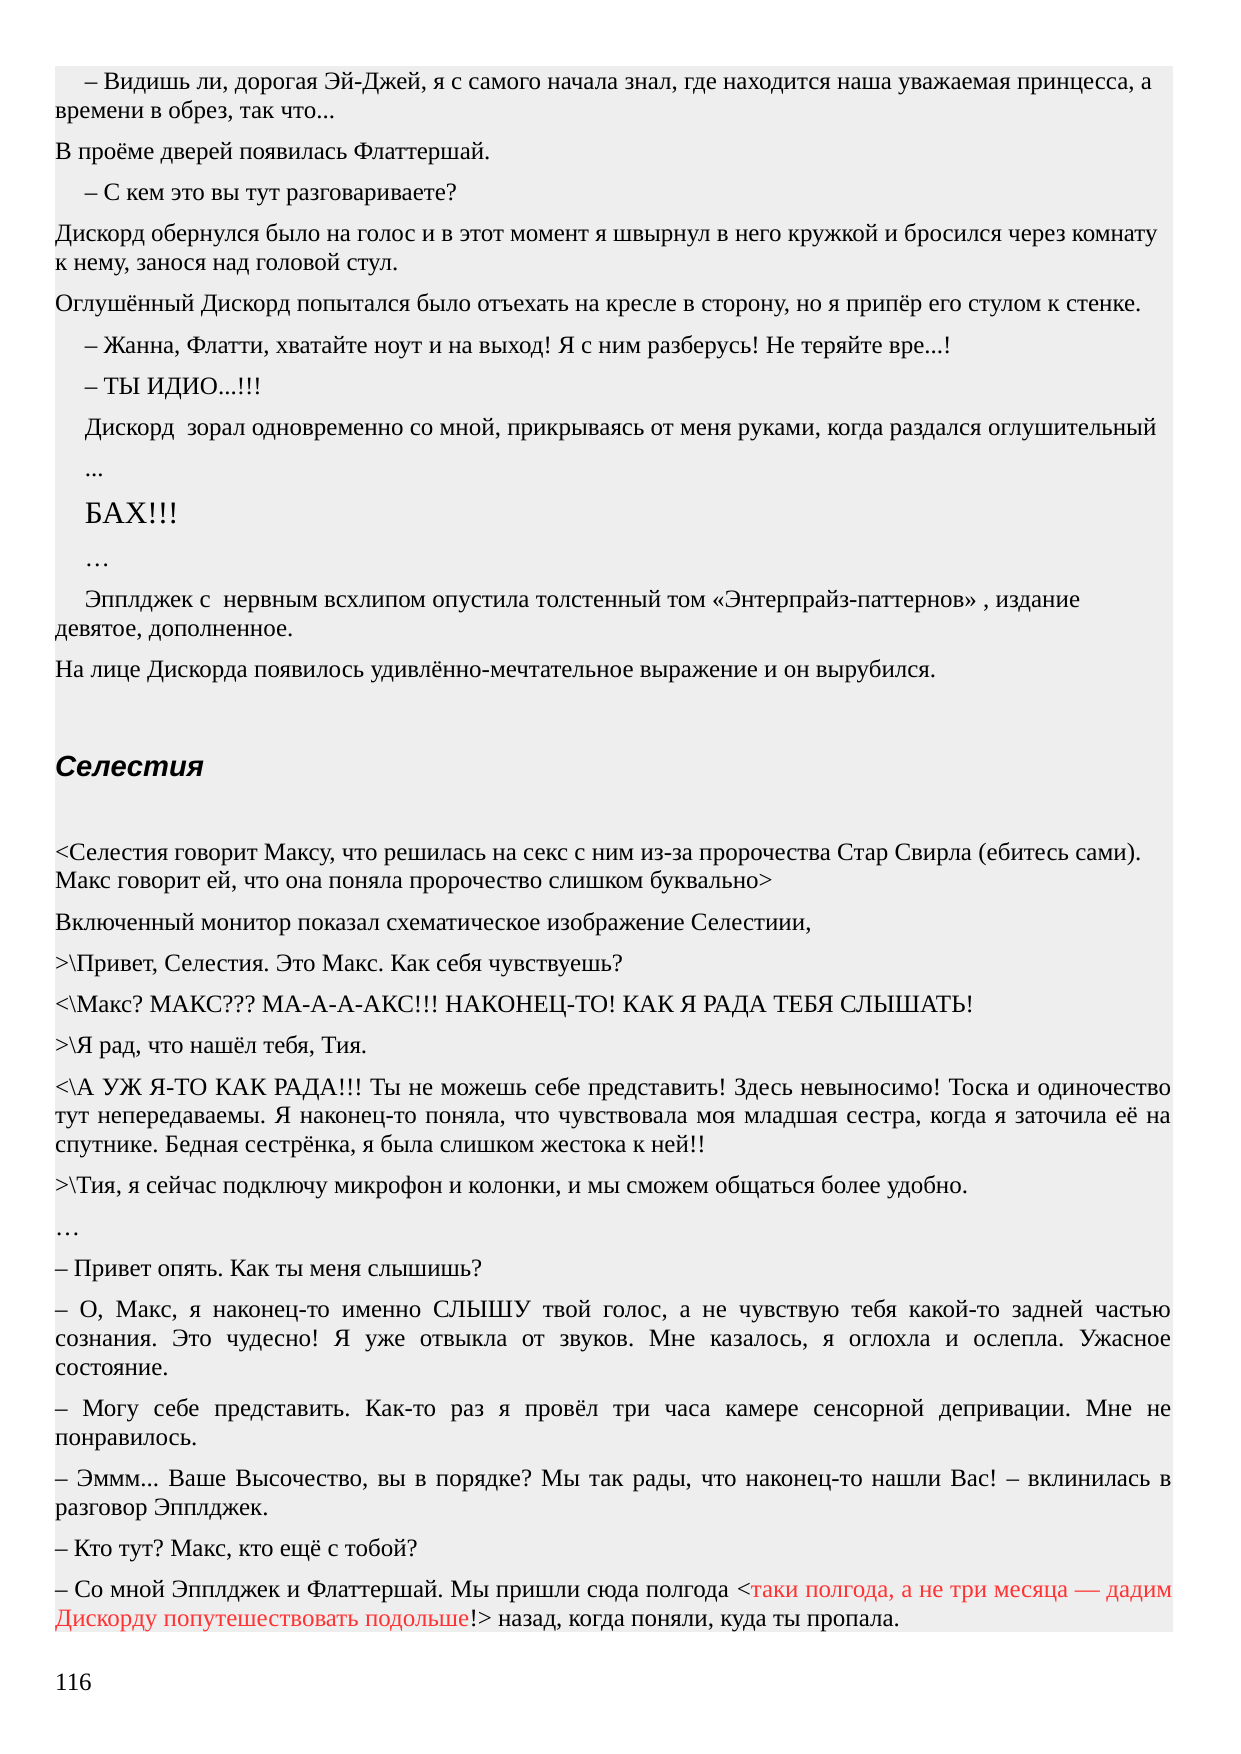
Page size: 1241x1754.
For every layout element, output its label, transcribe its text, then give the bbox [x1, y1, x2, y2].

text На лице Дискорда появилось удивлённо-мечтательное выражение и он вырубился. [55, 654, 1173, 683]
text Включенный монитор показал схематическое изображение Селестиии, [55, 907, 1173, 936]
subtitle Селестия [55, 749, 1173, 783]
text >\Привет, Селестия. Это Макс. Как себя чувствуешь? [55, 948, 1173, 977]
text – С кем это вы тут разговариваете? [55, 177, 1173, 206]
text БАХ!!! [55, 495, 1173, 531]
text Дискорд зорал одновременно со мной, прикрываясь от меня руками, когда раздался оглушительный [55, 412, 1173, 441]
text ... [55, 453, 1173, 482]
text – Жанна, Флатти, хватайте ноут и на выход! Я с ним разберусь! Не теряйте вре...! [55, 330, 1173, 358]
text Эпплджек с нервным всхлипом опустила толстенный том «Энтерпрайз-паттернов» , издание девятое, дополненное. [55, 584, 1173, 642]
text – Со мной Эпплджек и Флаттершай. Мы пришли сюда полгода <таки полгода, а не три месяца — дадим Дискорду попутешествовать подольше!> назад, когда поняли, куда ты пропала. [55, 1574, 1173, 1632]
text <\Макс? МАКС??? МА-А-А-АКС!!! НАКОНЕЦ-ТО! КАК Я РАДА ТЕБЯ СЛЫШАТЬ! [55, 989, 1173, 1018]
list Дискорд обернулся было на голос и в этот момент я швырнул в него кружкой и бросился через комнату к нему, занося над головой стул. [55, 218, 1173, 276]
text – О, Макс, я наконец-то именно СЛЫШУ твой голос, а не чувствую тебя какой-то задней частью сознания. Это чудесно! Я уже отвыкла от звуков. Мне казалось, я оглохла и ослепла. Ужасное состояние. [55, 1294, 1173, 1381]
text … [55, 543, 1173, 572]
text – Привет опять. Как ты меня слышишь? [55, 1253, 1173, 1282]
text – ТЫ ИДИО...!!! [55, 371, 1173, 400]
text В проёме дверей появилась Флаттершай. [55, 136, 1173, 165]
text <Селестия говорит Максу, что решилась на секс с ним из-за пророчества Стар Свирла (ебитесь сами). Макс говорит ей, что она поняла пророчество слишком буквально> [55, 837, 1173, 894]
text – Видишь ли, дорогая Эй-Джей, я с самого начала знал, где находится наша уважаемая принцесса, а времени в обрез, так что... [55, 66, 1173, 123]
text … [55, 1212, 1173, 1241]
text – Эммм... Ваше Высочество, вы в порядке? Мы так рады, что наконец-то нашли Вас! – вклинилась в разговор Эпплджек. [55, 1463, 1173, 1521]
text – Кто тут? Макс, кто ещё с тобой? [55, 1533, 1173, 1562]
text – Могу себе представить. Как-то раз я провёл три часа камере сенсорной депривации. Мне не понравилось. [55, 1393, 1173, 1451]
text >\Я рад, что нашёл тебя, Тия. [55, 1031, 1173, 1059]
text Оглушённый Дискорд попытался было отъехать на кресле в сторону, но я припёр его стулом к стенке. [55, 288, 1173, 317]
text >\Тия, я сейчас подключу микрофон и колонки, и мы сможем общаться более удобно. [55, 1171, 1173, 1199]
text <\А УЖ Я-ТО КАК РАДА!!! Ты не можешь себе представить! Здесь невыносимо! Тоска и одиночество тут непередаваемы. Я наконец-то поняла, что чувствовала моя младшая сестра, когда я заточила её на спутнике. Бедная сестрёнка, я была слишком жестока к ней!! [55, 1072, 1173, 1158]
